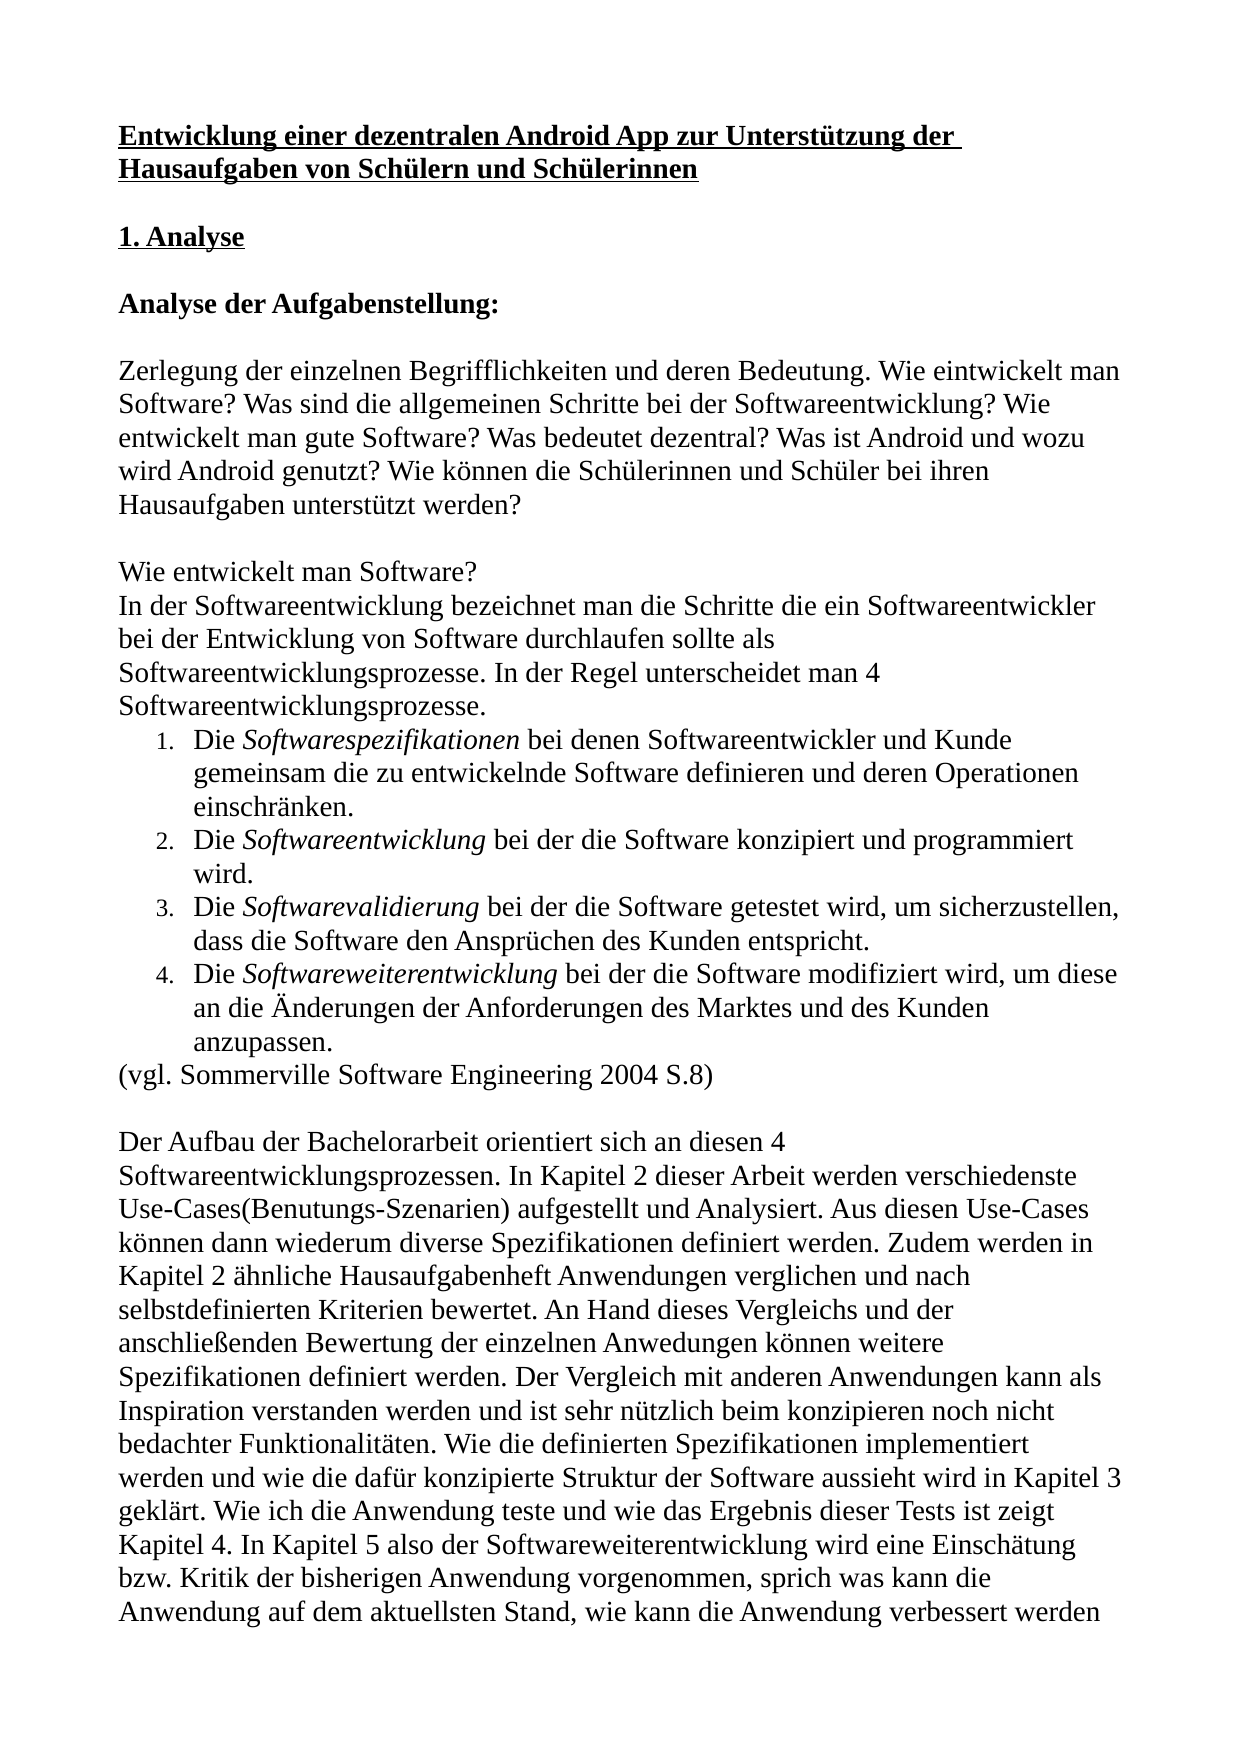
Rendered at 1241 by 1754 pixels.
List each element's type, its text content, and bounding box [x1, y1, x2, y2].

text Wie entwickelt man Software? [118, 554, 1122, 588]
list Die Softwareentwicklung bei der die Software konzipiert und programmiert wird. [156, 822, 1122, 889]
list Die Softwarespezifikationen bei denen Softwareentwickler und Kunde gemeinsam die zu entwickelnde Software definieren und deren Operationen einschränken. [156, 722, 1122, 822]
list Die Softwareweiterentwicklung bei der die Software modifiziert wird, um diese an die Änderungen der Anforderungen des Marktes und des Kunden anzupassen. [156, 957, 1122, 1057]
text Der Aufbau der Bachelorarbeit orientiert sich an diesen 4 Softwareentwicklungsprozessen. In Kapitel 2 dieser Arbeit werden verschiedenste Use-Cases(Benutungs-Szenarien) aufgestellt und Analysiert. Aus diesen Use-Cases können dann wiederum diverse Spezifikationen definiert werden. Zudem werden in Kapitel 2 ähnliche Hausaufgabenheft Anwendungen verglichen und nach selbstdefinierten Kriterien bewertet. An Hand dieses Vergleichs und der anschließenden Bewertung der einzelnen Anwedungen können weitere Spezifikationen definiert werden. Der Vergleich mit anderen Anwendungen kann als Inspiration verstanden werden und ist sehr nützlich beim konzipieren noch nicht bedachter Funktionalitäten. Wie die definierten Spezifikationen implementiert werden und wie die dafür konzipierte Struktur der Software aussieht wird in Kapitel 3 geklärt. Wie ich die Anwendung teste und wie das Ergebnis dieser Tests ist zeigt Kapitel 4. In Kapitel 5 also der Softwareweiterentwicklung wird eine Einschätung bzw. Kritik der bisherigen Anwendung vorgenommen, sprich was kann die Anwendung auf dem aktuellsten Stand, wie kann die Anwendung verbessert werden [118, 1124, 1122, 1627]
text (vgl. Sommerville Software Engineering 2004 S.8) [118, 1057, 1122, 1091]
text Zerlegung der einzelnen Begrifflichkeiten und deren Bedeutung. Wie eintwickelt man Software? Was sind die allgemeinen Schritte bei der Softwareentwicklung? Wie entwickelt man gute Software? Was bedeutet dezentral? Was ist Android und wozu wird Android genutzt? Wie können die Schülerinnen und Schüler bei ihren Hausaufgaben unterstützt werden? [118, 353, 1122, 521]
list Die Softwarevalidierung bei der die Software getestet wird, um sicherzustellen, dass die Software den Ansprüchen des Kunden entspricht. [156, 889, 1122, 957]
text Entwicklung einer dezentralen Android App zur Unterstützung der Hausaufgaben von Schülern und Schülerinnen [118, 118, 1122, 185]
text In der Softwareentwicklung bezeichnet man die Schritte die ein Softwareentwickler bei der Entwicklung von Software durchlaufen sollte als Softwareentwicklungsprozesse. In der Regel unterscheidet man 4 Softwareentwicklungsprozesse. [118, 588, 1122, 722]
text Analyse der Aufgabenstellung: [118, 286, 1122, 319]
text 1. Analyse [118, 219, 1122, 252]
